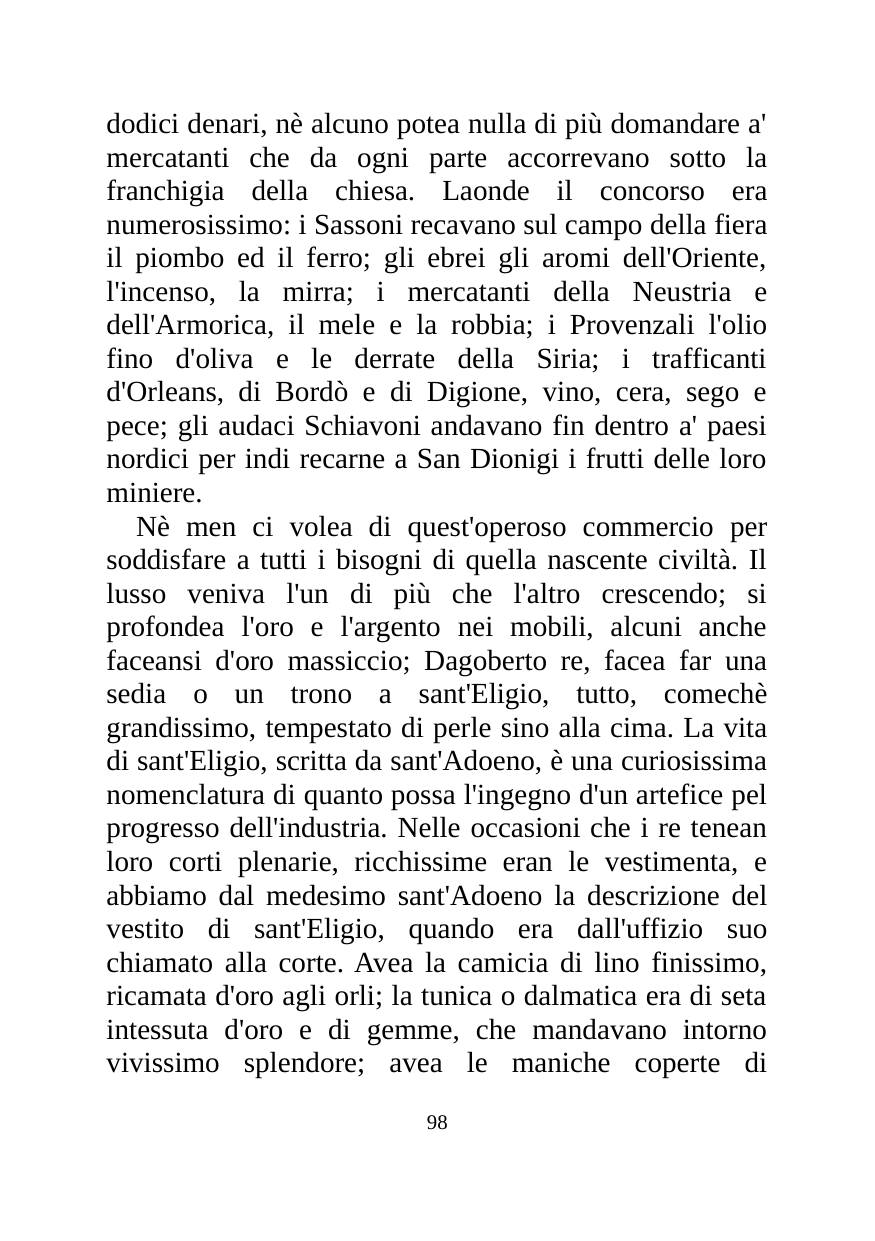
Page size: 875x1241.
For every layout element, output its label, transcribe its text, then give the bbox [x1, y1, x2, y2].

text dodici denari, nè alcuno potea nulla di più domandare a' mercatanti che da ogni parte accorrevano sotto la franchigia della chiesa. Laonde il concorso era numerosissimo: i Sassoni recavano sul campo della fiera il piombo ed il ferro; gli ebrei gli aromi dell'Oriente, l'incenso, la mirra; i mercatanti della Neustria e dell'Armorica, il mele e la robbia; i Provenzali l'olio fino d'oliva e le derrate della Siria; i trafficanti d'Orleans, di Bordò e di Digione, vino, cera, sego e pece; gli audaci Schiavoni andavano fin dentro a' paesi nordici per indi recarne a San Dionigi i frutti delle loro miniere. [106, 106, 768, 509]
text Nè men ci volea di quest'operoso commercio per soddisfare a tutti i bisogni di quella nascente civiltà. Il lusso veniva l'un di più che l'altro crescendo; si profondea l'oro e l'argento nei mobili, alcuni anche faceansi d'oro massiccio; Dagoberto re, facea far una sedia o un trono a sant'Eligio, tutto, comechè grandissimo, tempestato di perle sino alla cima. La vita di sant'Eligio, scritta da sant'Adoeno, è una curiosissima nomenclatura di quanto possa l'ingegno d'un artefice pel progresso dell'industria. Nelle occasioni che i re tenean loro corti plenarie, ricchissime eran le vestimenta, e abbiamo dal medesimo sant'Adoeno la descrizione del vestito di sant'Eligio, quando era dall'uffizio suo chiamato alla corte. Avea la camicia di lino finissimo, ricamata d'oro agli orli; la tunica o dalmatica era di seta intessuta d'oro e di gemme, che mandavano intorno vivissimo splendore; avea le maniche coperte di [106, 509, 768, 1079]
